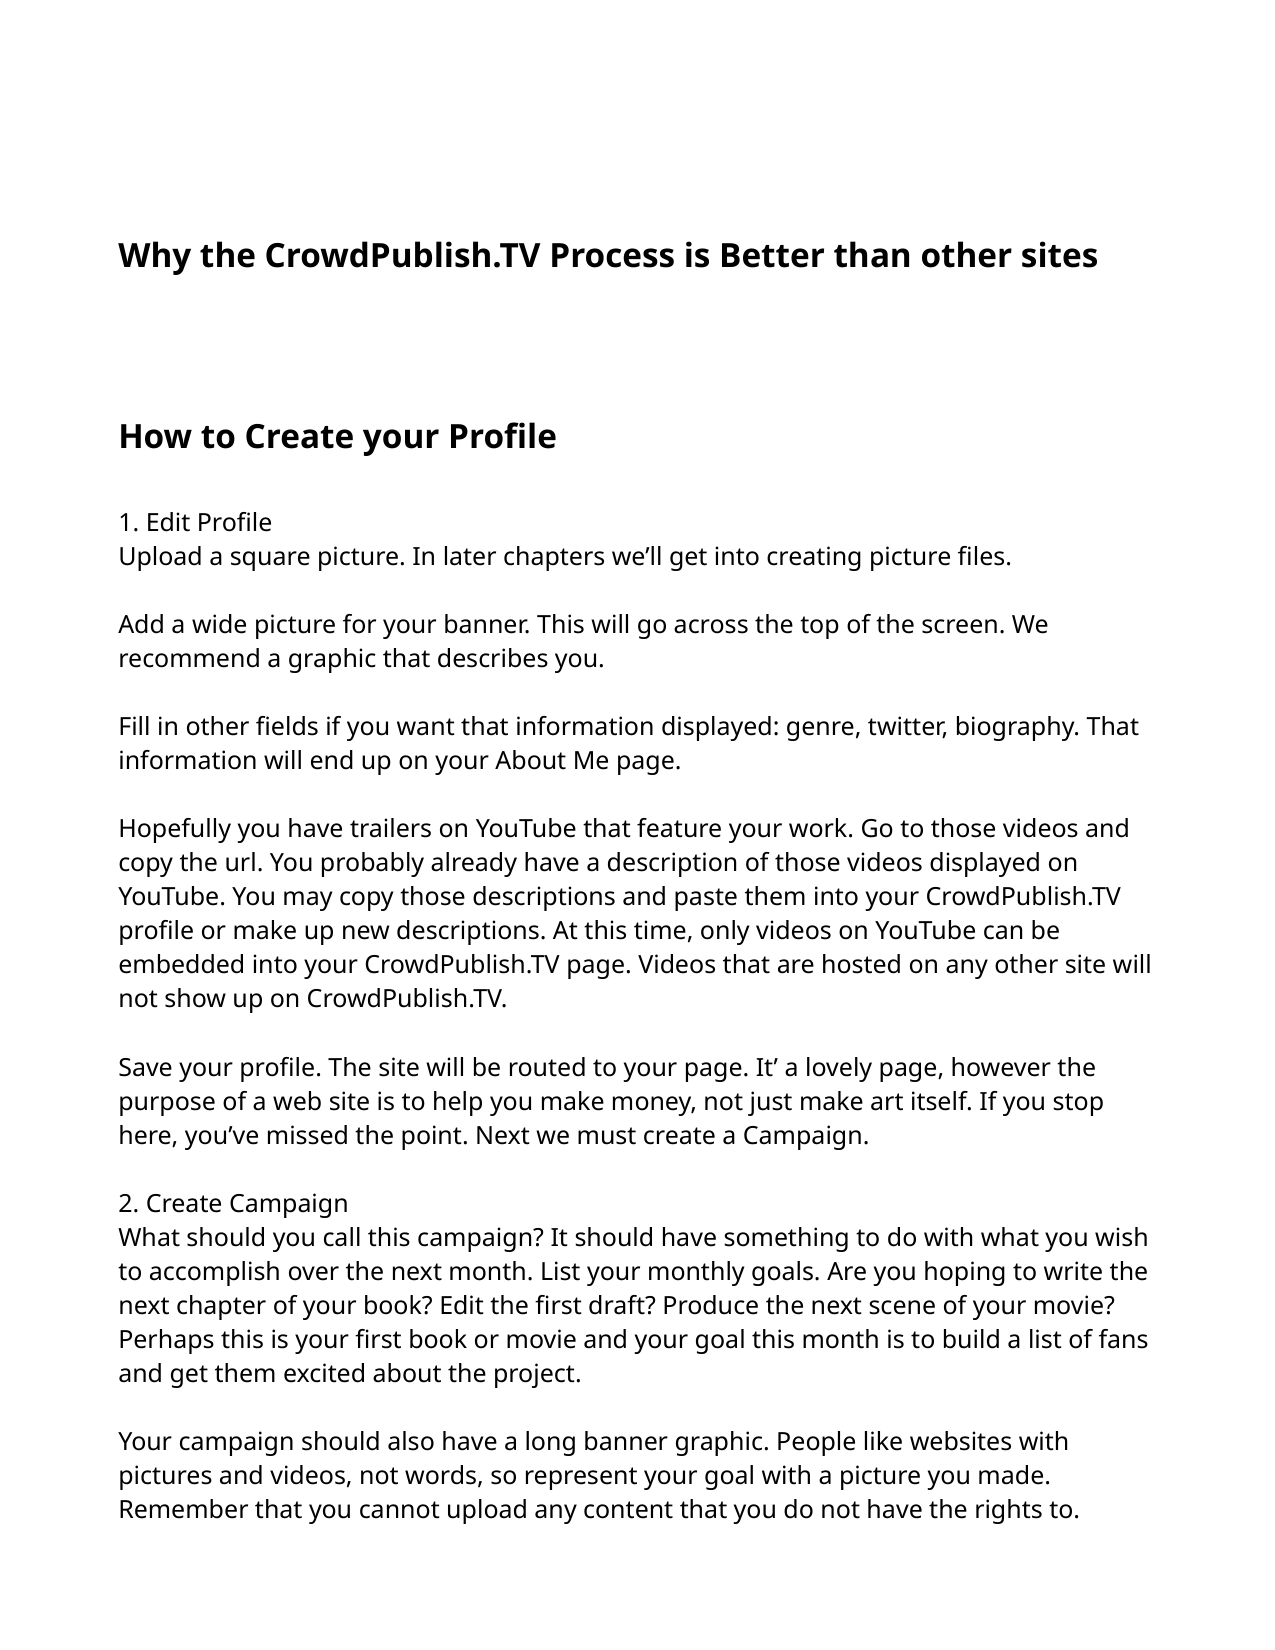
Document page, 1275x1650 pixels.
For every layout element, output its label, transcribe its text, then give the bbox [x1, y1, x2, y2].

text Save your profile. The site will be routed to your page. It’ a lovely page, however the purpose of a web site is to help you make money, not just make art itself. If you stop here, you’ve missed the point. Next we must create a Campaign. [118, 1049, 1157, 1151]
text Why the CrowdPublish.TV Process is Better than other sites [118, 232, 1157, 277]
text 2. Create Campaign [118, 1185, 1157, 1219]
text 1. Edit Profile [118, 504, 1157, 538]
text Upload a square picture. In later chapters we’ll get into creating picture files. [118, 538, 1157, 572]
text What should you call this campaign? It should have something to do with what you wish to accomplish over the next month. List your monthly goals. Are you hoping to write the next chapter of your book? Edit the first draft? Produce the next scene of your movie? Perhaps this is your first book or movie and your goal this month is to build a list of fans and get them excited about the project. [118, 1219, 1157, 1390]
text Hopefully you have trailers on YouTube that feature your work. Go to those videos and copy the url. You probably already have a description of those videos displayed on YouTube. You may copy those descriptions and paste them into your CrowdPublish.TV profile or make up new descriptions. At this time, only videos on YouTube can be embedded into your CrowdPublish.TV page. Videos that are hosted on any other site will not show up on CrowdPublish.TV. [118, 811, 1157, 1015]
text Add a wide picture for your banner. This will go across the top of the screen. We recommend a graphic that describes you. [118, 606, 1157, 674]
text Your campaign should also have a long banner graphic. People like websites with pictures and videos, not words, so represent your goal with a picture you made. Remember that you cannot upload any content that you do not have the rights to. [118, 1424, 1157, 1526]
text How to Create your Profile [118, 413, 1157, 459]
text Fill in other fields if you want that information displayed: genre, twitter, biography. That information will end up on your About Me page. [118, 708, 1157, 777]
